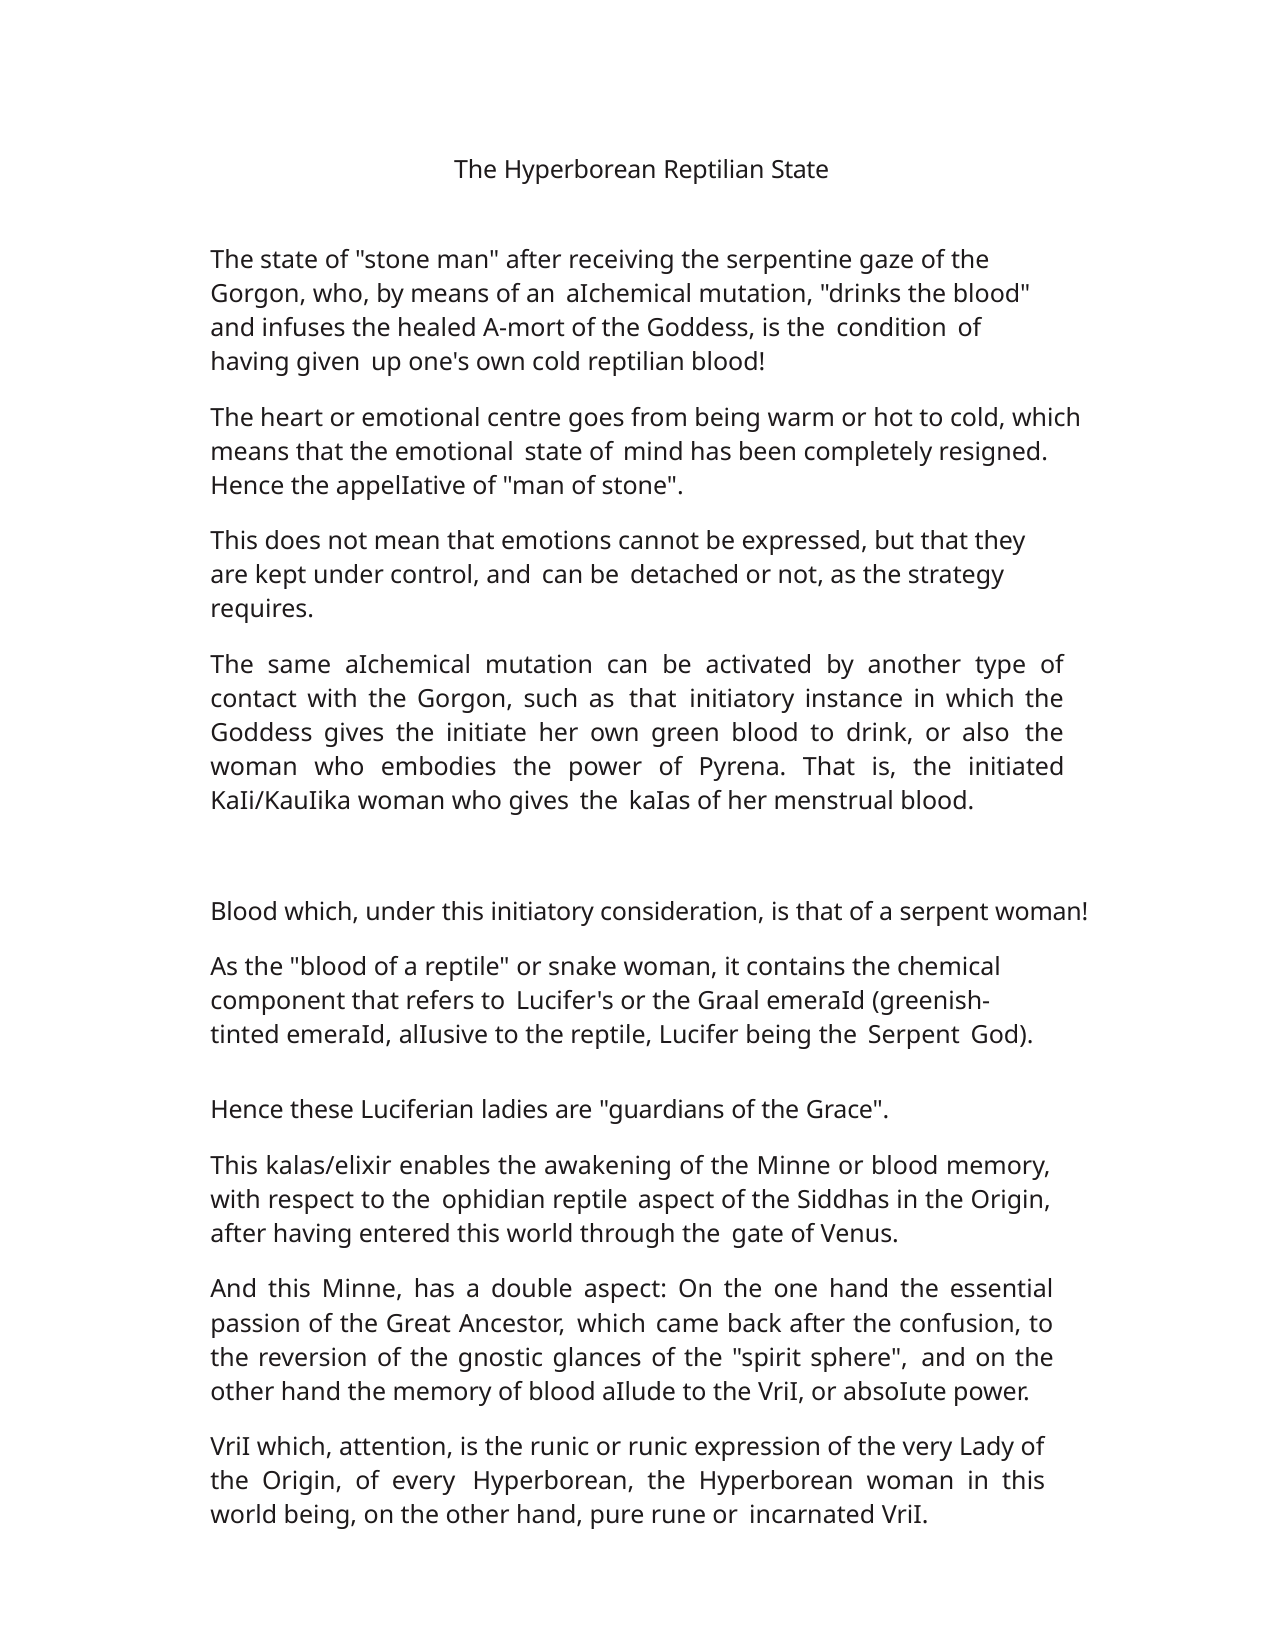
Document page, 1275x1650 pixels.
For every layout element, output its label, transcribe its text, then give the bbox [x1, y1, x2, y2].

text The Hyperborean Reptilian State [134, 152, 1149, 186]
text Hence these Luciferian ladies are "guardians of the Grace". [210, 1092, 1157, 1126]
text This does not mean that emotions cannot be expressed, but that they are kept under control, and can be detached or not, as the strategy requires. [210, 523, 1049, 625]
text Blood which, under this initiatory consideration, is that of a serpent woman! [210, 893, 1157, 927]
text This kalas/elixir enables the awakening of the Minne or blood memory, with respect to the ophidian reptile aspect of the Siddhas in the Origin, after having entered this world through the gate of Venus. [210, 1148, 1051, 1250]
text As the "blood of a reptile" or snake woman, it contains the chemical component that refers to Lucifer's or the Graal emeraId (greenish-tinted emeraId, alIusive to the reptile, Lucifer being the Serpent God). [210, 949, 1044, 1051]
text The state of "stone man" after receiving the serpentine gaze of the Gorgon, who, by means of an aIchemical mutation, "drinks the blood" and infuses the healed A-mort of the Goddess, is the condition of having given up one's own cold reptilian blood! [210, 242, 1044, 378]
text The heart or emotional centre goes from being warm or hot to cold, which means that the emotional state of mind has been completely resigned. Hence the appelIative of "man of stone". [210, 399, 1092, 502]
text And this Minne, has a double aspect: On the one hand the essential passion of the Great Ancestor, which came back after the confusion, to the reversion of the gnostic glances of the "spirit sphere", and on the other hand the memory of blood aIlude to the VriI, or absoIute power. [210, 1271, 1054, 1407]
text The same aIchemical mutation can be activated by another type of contact with the Gorgon, such as that initiatory instance in which the Goddess gives the initiate her own green blood to drink, or also the woman who embodies the power of Pyrena. That is, the initiated KaIi/KauIika woman who gives the kaIas of her menstrual blood. [210, 647, 1064, 817]
text VriI which, attention, is the runic or runic expression of the very Lady of the Origin, of every Hyperborean, the Hyperborean woman in this world being, on the other hand, pure rune or incarnated VriI. [210, 1429, 1045, 1531]
